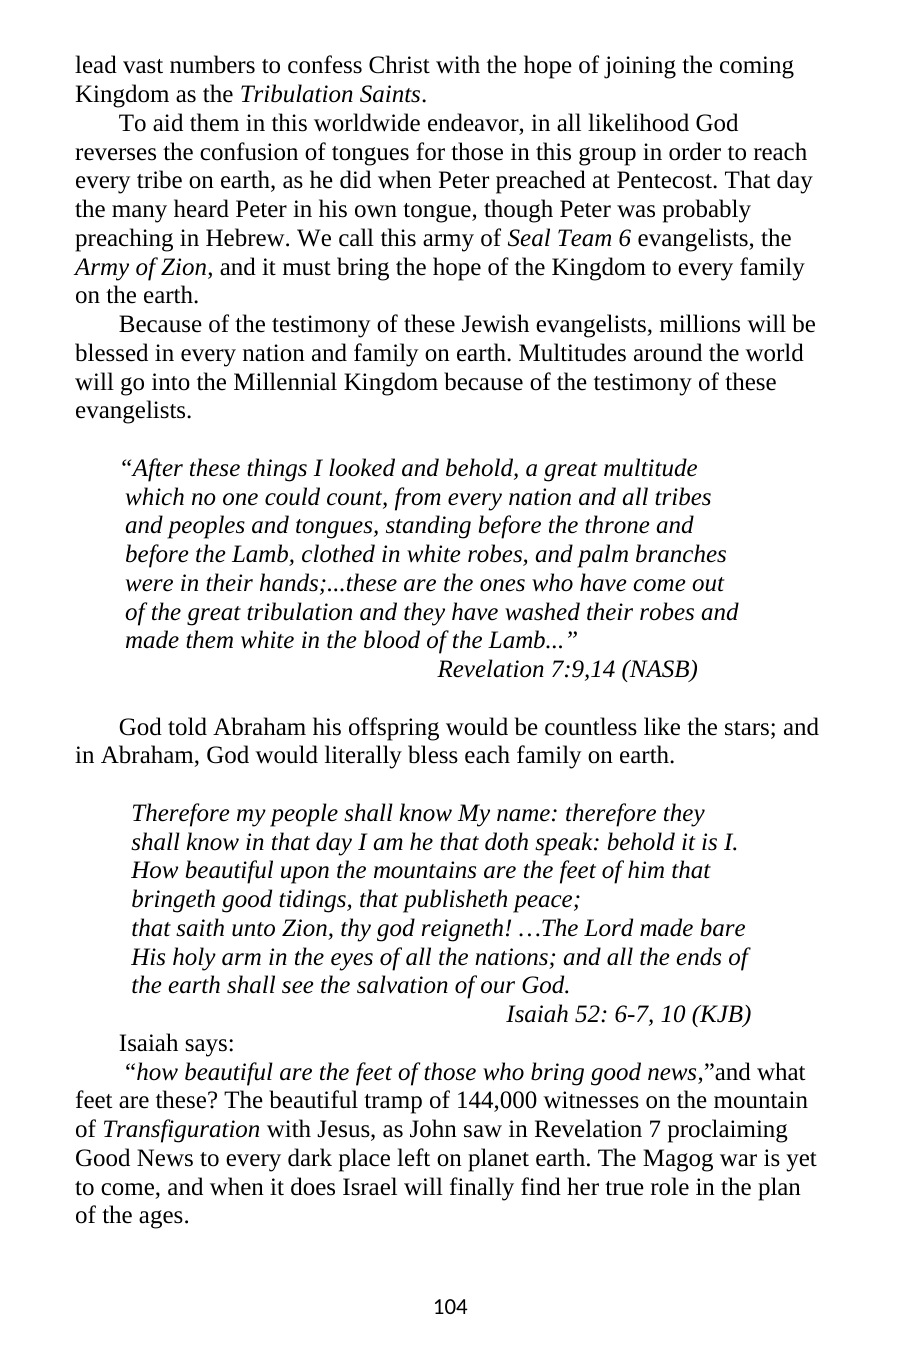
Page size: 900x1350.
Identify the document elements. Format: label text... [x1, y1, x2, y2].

text which no one could count, from every nation and all tribes [75, 482, 825, 511]
text the earth shall see the salvation of our God. [75, 971, 825, 999]
text How beautiful upon the mountains are the feet of him that [75, 856, 825, 884]
text Revelation 7:9,14 (NASB) [75, 654, 825, 683]
text “how beautiful are the feet of those who bring good news,”and what feet are these? The beautiful tramp of 144,000 witnesses on the mountain of Transfiguration with Jesus, as John saw in Revelation 7 proclaiming Good News to every dark place left on planet earth. The Magog war is yet to come, and when it does Israel will finally find her true role in the plan of the ages. [75, 1057, 825, 1229]
text Because of the testimony of these Jewish evangelists, millions will be blessed in every nation and family on earth. Multitudes around the world will go into the Millennial Kingdom because of the testimony of these evangelists. [75, 309, 825, 424]
text Therefore my people shall know My name: therefore they [75, 798, 825, 827]
text that saith unto Zion, thy god reigneth! …The Lord made bare [75, 913, 825, 942]
text made them white in the blood of the Lamb...” [75, 626, 825, 654]
text Isaiah says: [75, 1028, 825, 1057]
text before the Lamb, clothed in white robes, and palm branches [75, 539, 825, 568]
text of the great tribulation and they have washed their robes and [75, 597, 825, 626]
text His holy arm in the eyes of all the nations; and all the ends of [75, 942, 825, 971]
text Isaiah 52: 6-7, 10 (KJB) [75, 999, 825, 1028]
text were in their hands;...these are the ones who have come out [75, 568, 825, 597]
text “After these things I looked and behold, a great multitude [75, 453, 825, 482]
text God told Abraham his offspring would be countless like the stars; and in Abraham, God would literally bless each family on earth. [75, 712, 825, 769]
text shall know in that day I am he that doth speak: behold it is I. [75, 827, 825, 856]
text and peoples and tongues, standing before the throne and [75, 511, 825, 539]
text To aid them in this worldwide endeavor, in all likelihood God reverses the confusion of tongues for those in this group in order to reach every tribe on earth, as he did when Peter preached at Pentecost. That day the many heard Peter in his own tongue, though Peter was probably preaching in Hebrew. We call this army of Seal Team 6 evangelists, the Army of Zion, and it must bring the hope of the Kingdom to every family on the earth. [75, 108, 825, 309]
text lead vast numbers to confess Christ with the hope of joining the coming Kingdom as the Tribulation Saints. [75, 51, 825, 108]
text bringeth good tidings, that publisheth peace; [75, 884, 825, 913]
